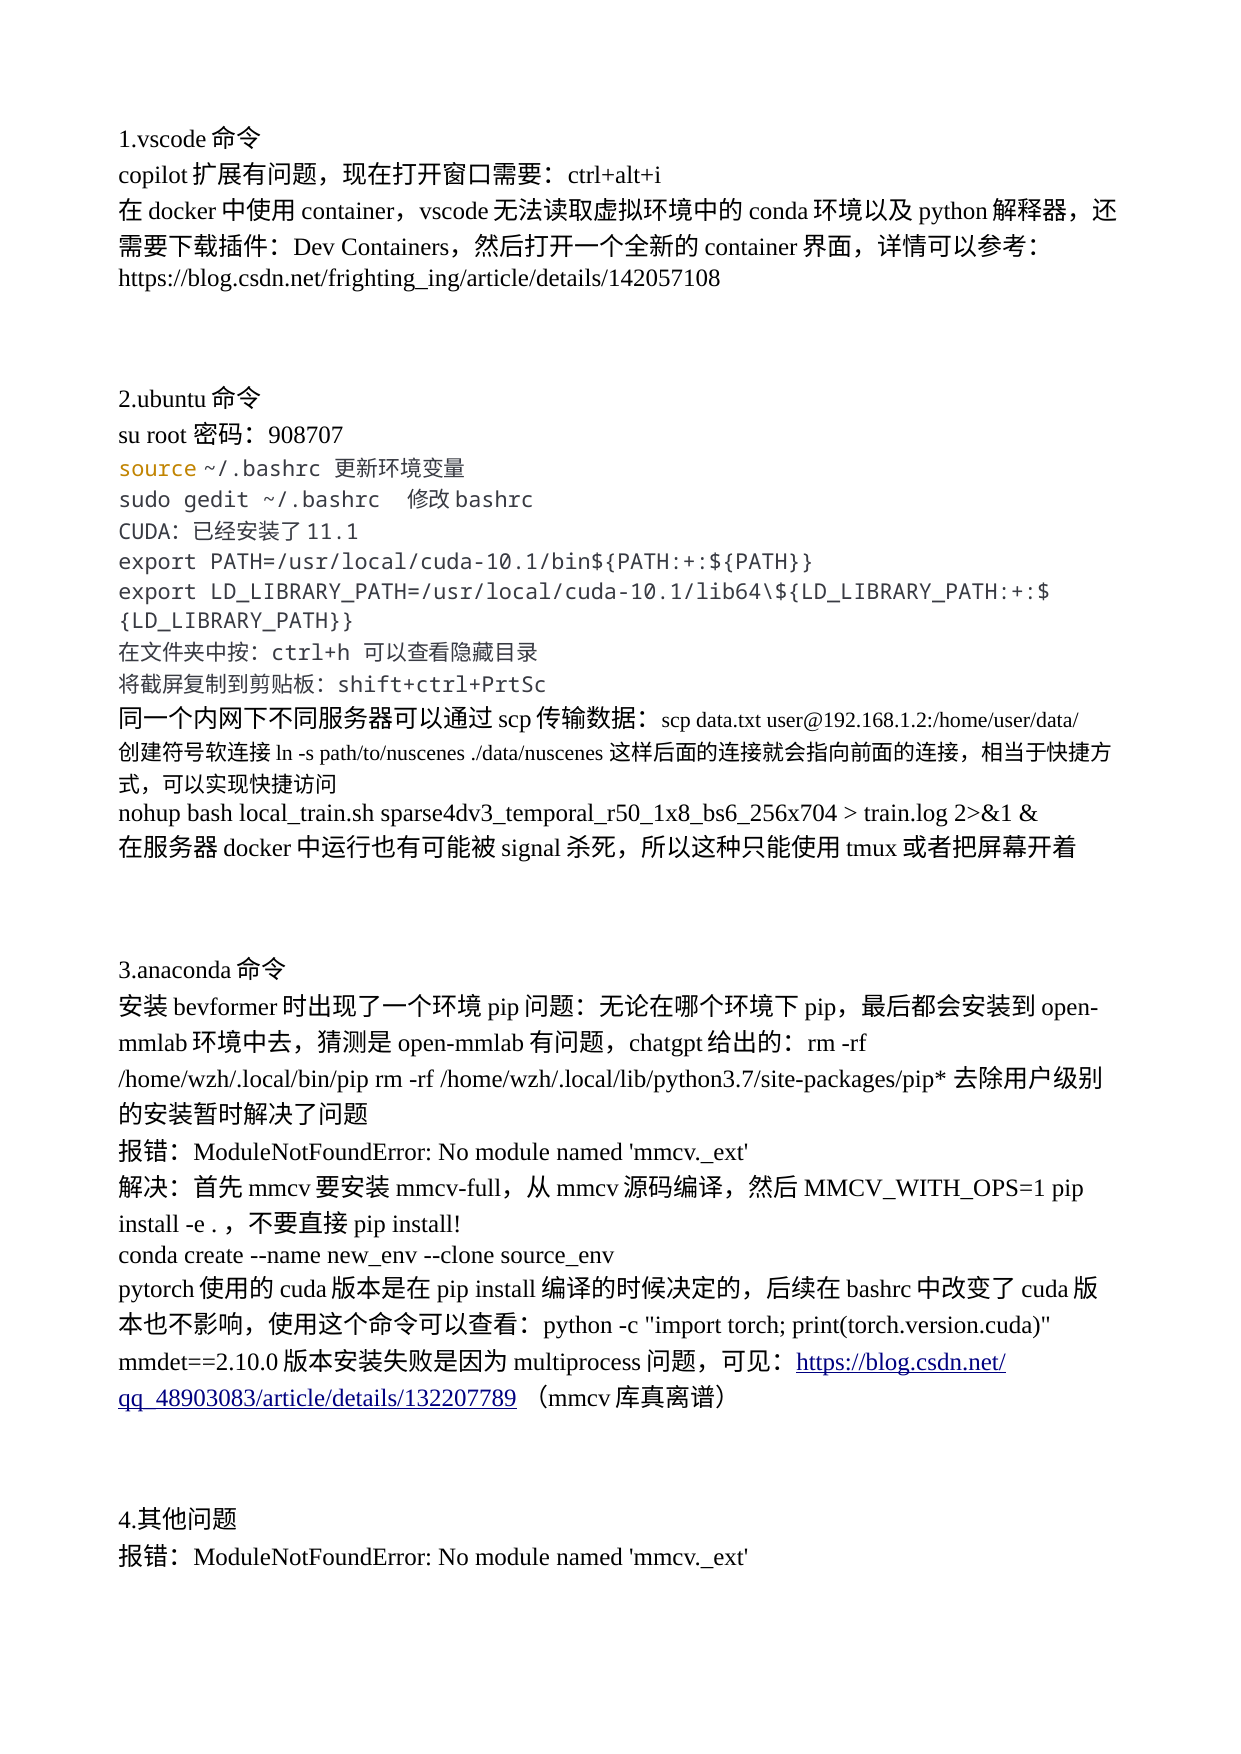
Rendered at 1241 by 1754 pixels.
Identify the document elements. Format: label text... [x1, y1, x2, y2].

text pytorch使用的cuda版本是在pip install编译的时候决定的，后续在bashrc中改变了cuda版本也不影响，使用这个命令可以查看：python -c "import torch; print(torch.version.cuda)" [118, 1268, 1122, 1341]
text mmdet==2.10.0版本安装失败是因为multiprocess问题，可见：https://blog.csdn.net/qq_48903083/article/details/132207789 （mmcv库真离谱） [118, 1341, 1122, 1413]
text 4.其他问题 [118, 1500, 1122, 1536]
text 安装bevformer时出现了一个环境pip问题：无论在哪个环境下pip，最后都会安装到open-mmlab环境中去，猜测是open-mmlab有问题，chatgpt给出的：rm -rf /home/wzh/.local/bin/pip rm -rf /home/wzh/.local/lib/python3.7/site-packages/pip* 去除用户级别的安装暂时解决了问题 [118, 986, 1122, 1131]
text 在文件夹中按：ctrl+h 可以查看隐藏目录 [118, 635, 1122, 667]
text 同一个内网下不同服务器可以通过scp传输数据：scp data.txt user@192.168.1.2:/home/user/data/ [118, 699, 1122, 735]
text 报错：ModuleNotFoundError: No module named 'mmcv._ext' [118, 1536, 1122, 1572]
text nohup bash local_train.sh sparse4dv3_temporal_r50_1x8_bs6_256x704 > train.log 2>&1 & [118, 798, 1122, 827]
text copilot扩展有问题，现在打开窗口需要：ctrl+alt+i [118, 154, 1122, 191]
text source ~/.bashrc 更新环境变量 [118, 451, 1122, 482]
text 在docker中使用container，vscode无法读取虚拟环境中的conda环境以及python解释器，还需要下载插件：Dev Containers，然后打开一个全新的container界面，详情可以参考： [118, 191, 1122, 263]
text 创建符号软连接ln -s path/to/nuscenes ./data/nuscenes 这样后面的连接就会指向前面的连接，相当于快捷方式，可以实现快捷访问 [118, 735, 1122, 798]
text export PATH=/usr/local/cuda-10.1/bin${PATH:+:${PATH}} [118, 546, 1122, 576]
text https://blog.csdn.net/frighting_ing/article/details/142057108 [118, 263, 1122, 292]
text 1.vscode命令 [118, 118, 1122, 154]
text CUDA：已经安装了11.1 [118, 514, 1122, 546]
text 解决：首先mmcv要安装mmcv-full，从mmcv源码编译，然后MMCV_WITH_OPS=1 pip install -e . ，不要直接pip install! [118, 1167, 1122, 1240]
text conda create --name new_env --clone source_env [118, 1240, 1122, 1268]
text export LD_LIBRARY_PATH=/usr/local/cuda-10.1/lib64\${LD_LIBRARY_PATH:+:${LD_LIBRARY_PATH}} [118, 576, 1122, 635]
text 在服务器docker中运行也有可能被signal杀死，所以这种只能使用tmux或者把屏幕开着 [118, 827, 1122, 863]
text 报错：ModuleNotFoundError: No module named 'mmcv._ext' [118, 1131, 1122, 1167]
text 将截屏复制到剪贴板：shift+ctrl+PrtSc [118, 667, 1122, 699]
text 2.ubuntu命令 [118, 378, 1122, 414]
text 3.anaconda命令 [118, 950, 1122, 986]
text sudo gedit ~/.bashrc 修改bashrc [118, 482, 1122, 514]
text su root 密码：908707 [118, 414, 1122, 451]
